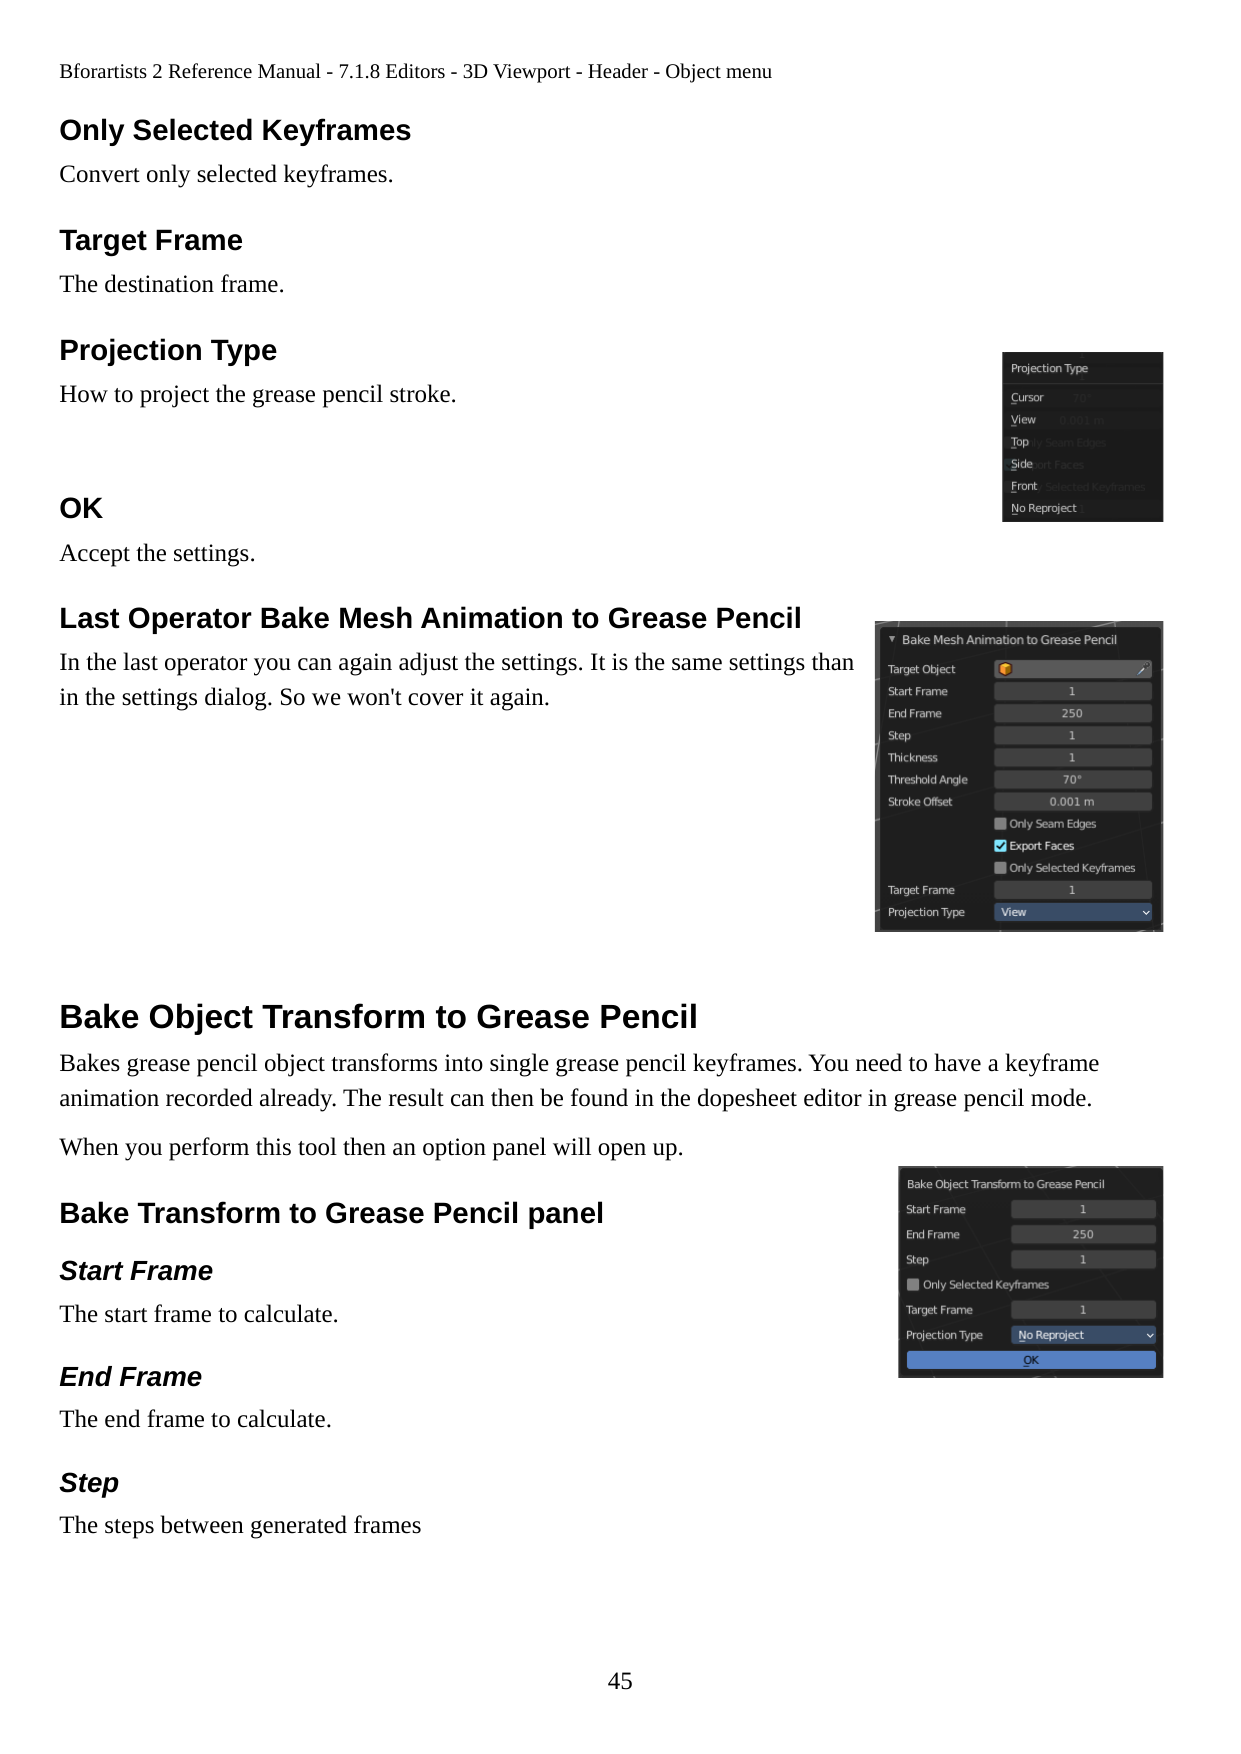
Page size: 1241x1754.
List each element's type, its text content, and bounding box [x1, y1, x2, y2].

subtitle [1164, 1254, 1181, 1286]
subtitle Target Frame [59, 222, 1181, 256]
text When you perform this tool then an option panel will open up. [59, 1132, 1181, 1161]
text The steps between generated frames [59, 1511, 1181, 1539]
text How to project the grease pencil stroke. [59, 379, 1002, 407]
subtitle Step [59, 1466, 1181, 1498]
subtitle Last Operator Bake Mesh Animation to Grease Pencil [59, 601, 1181, 635]
text Bakes grease pencil object transforms into single grease pencil keyframes. You need to have a keyframe animation recorded already. The result can then be found in the dopesheet editor in grease pencil mode. [59, 1048, 1181, 1112]
subtitle OK [59, 491, 1181, 525]
picture [874, 621, 1164, 932]
subtitle Only Selected Keyframes [59, 113, 1181, 146]
subtitle Projection Type [59, 332, 1181, 366]
text The start frame to calculate. [59, 1299, 898, 1327]
subtitle End Frame [59, 1360, 1181, 1392]
text The destination frame. [59, 269, 1181, 297]
subtitle Bake Object Transform to Grease Pencil [59, 997, 1181, 1036]
text Convert only selected keyframes. [59, 159, 1181, 188]
picture [898, 1166, 1164, 1378]
text In the last operator you can again adjust the settings. It is the same settings than in the settings dialog. So we won't cover it again. [59, 647, 874, 711]
picture [1002, 352, 1164, 522]
subtitle Start Frame [59, 1254, 898, 1286]
subtitle Bake Transform to Grease Pencil panel [59, 1196, 898, 1229]
text Accept the settings. [59, 538, 1181, 566]
text The end frame to calculate. [59, 1404, 1181, 1433]
